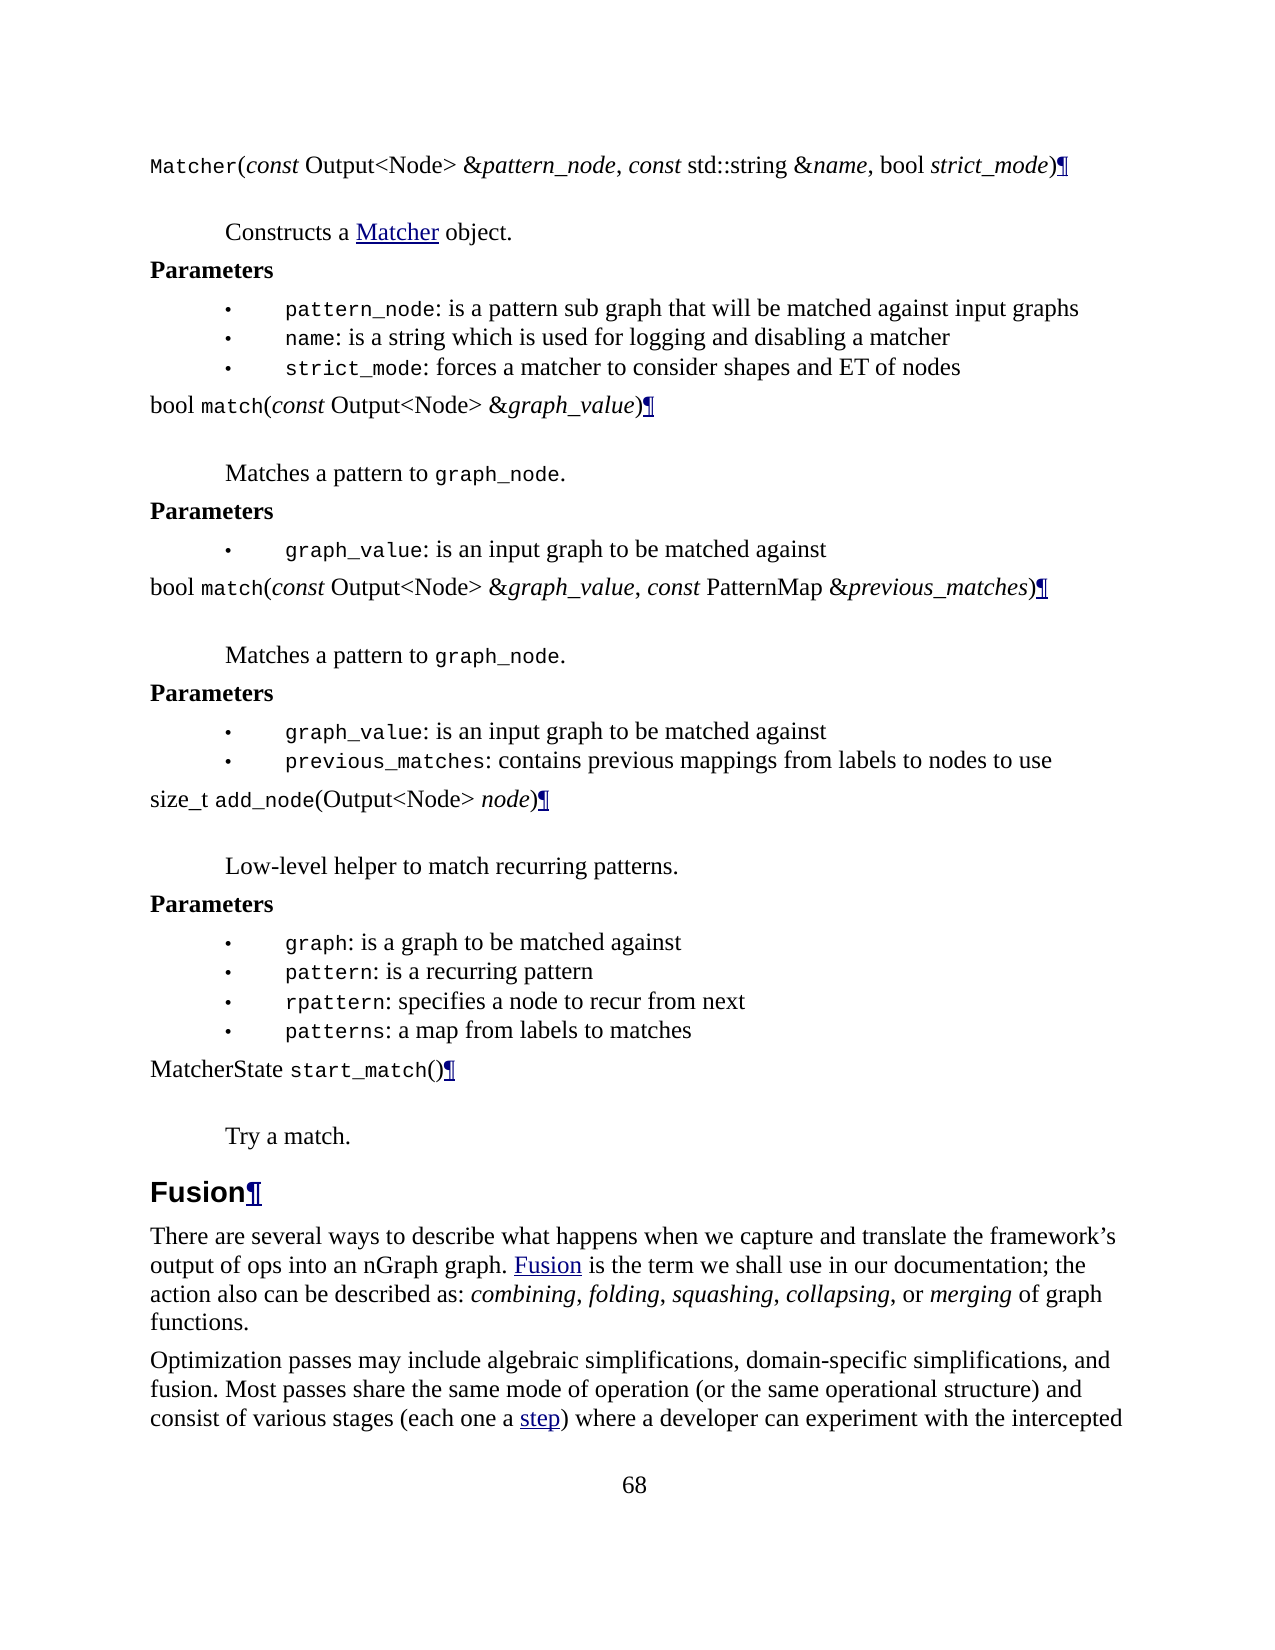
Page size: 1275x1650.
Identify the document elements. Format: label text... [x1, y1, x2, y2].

subtitle Fusion¶ [150, 1175, 1125, 1209]
text Matches a pattern to graph_node. [225, 458, 1125, 487]
list previous_matches: contains previous mappings from labels to nodes to use [225, 746, 1125, 775]
list rpattern: specifies a node to recur from next [225, 986, 1125, 1016]
list pattern: is a recurring pattern [225, 956, 1125, 986]
text Constructs a Matcher object. [225, 217, 1125, 246]
text Matcher(const Output<Node> &pattern_node, const std::string &name, bool strict_mode)¶ [150, 150, 1125, 208]
text MatcherState start_match()¶ [150, 1054, 1125, 1112]
list patterns: a map from labels to matches [225, 1016, 1125, 1045]
list graph_value: is an input graph to be matched against [225, 716, 1125, 746]
text size_t add_node(Output<Node> node)¶ [150, 784, 1125, 842]
text Parameters [150, 255, 1125, 284]
list strict_mode: forces a matcher to consider shapes and ET of nodes [225, 352, 1125, 381]
list graph: is a graph to be matched against [225, 927, 1125, 956]
list name: is a string which is used for logging and disabling a matcher [225, 322, 1125, 352]
list pattern_node: is a pattern sub graph that will be matched against input graphs [225, 293, 1125, 322]
text Parameters [150, 678, 1125, 707]
text bool match(const Output<Node> &graph_value, const PatternMap &previous_matches)¶ [150, 572, 1125, 631]
text Low-level helper to match recurring patterns. [225, 851, 1125, 880]
text Matches a pattern to graph_node. [225, 640, 1125, 669]
text Optimization passes may include algebraic simplifications, domain-specific simplifications, and fusion. Most passes share the same mode of operation (or the same operational structure) and consist of various stages (each one a step) where a developer can experiment with the intercepted [150, 1345, 1125, 1431]
text Parameters [150, 889, 1125, 918]
text bool match(const Output<Node> &graph_value)¶ [150, 390, 1125, 449]
text There are several ways to describe what happens when we capture and translate the framework’s output of ops into an nGraph graph. Fusion is the term we shall use in our documentation; the action also can be described as: combining, folding, squashing, collapsing, or merging of graph functions. [150, 1221, 1125, 1336]
text Parameters [150, 496, 1125, 525]
list graph_value: is an input graph to be matched against [225, 534, 1125, 563]
text Try a match. [225, 1121, 1125, 1150]
